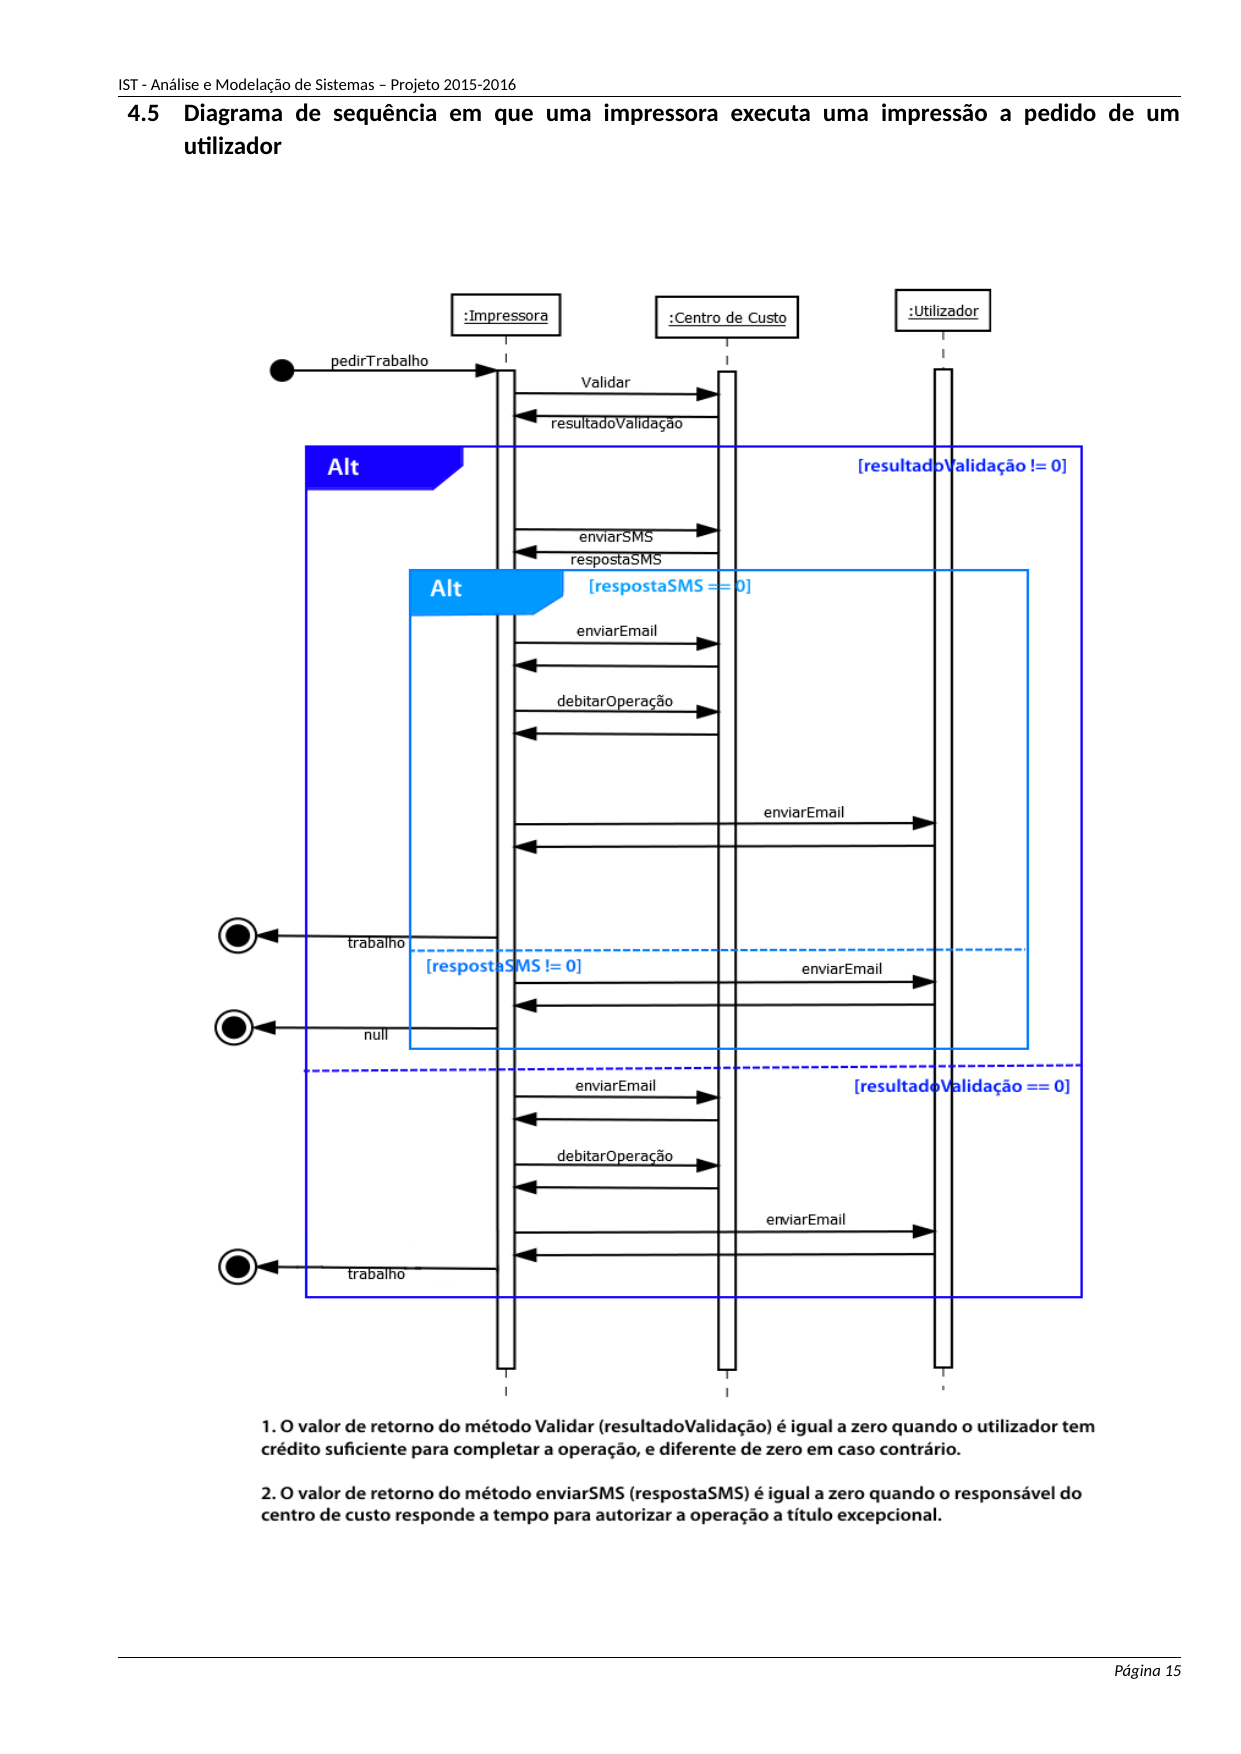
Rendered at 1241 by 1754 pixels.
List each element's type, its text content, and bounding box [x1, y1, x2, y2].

picture [184, 163, 1115, 1540]
list Diagrama de sequência em que uma impressora executa uma impressão a pedido de um utilizador [127, 97, 1181, 161]
